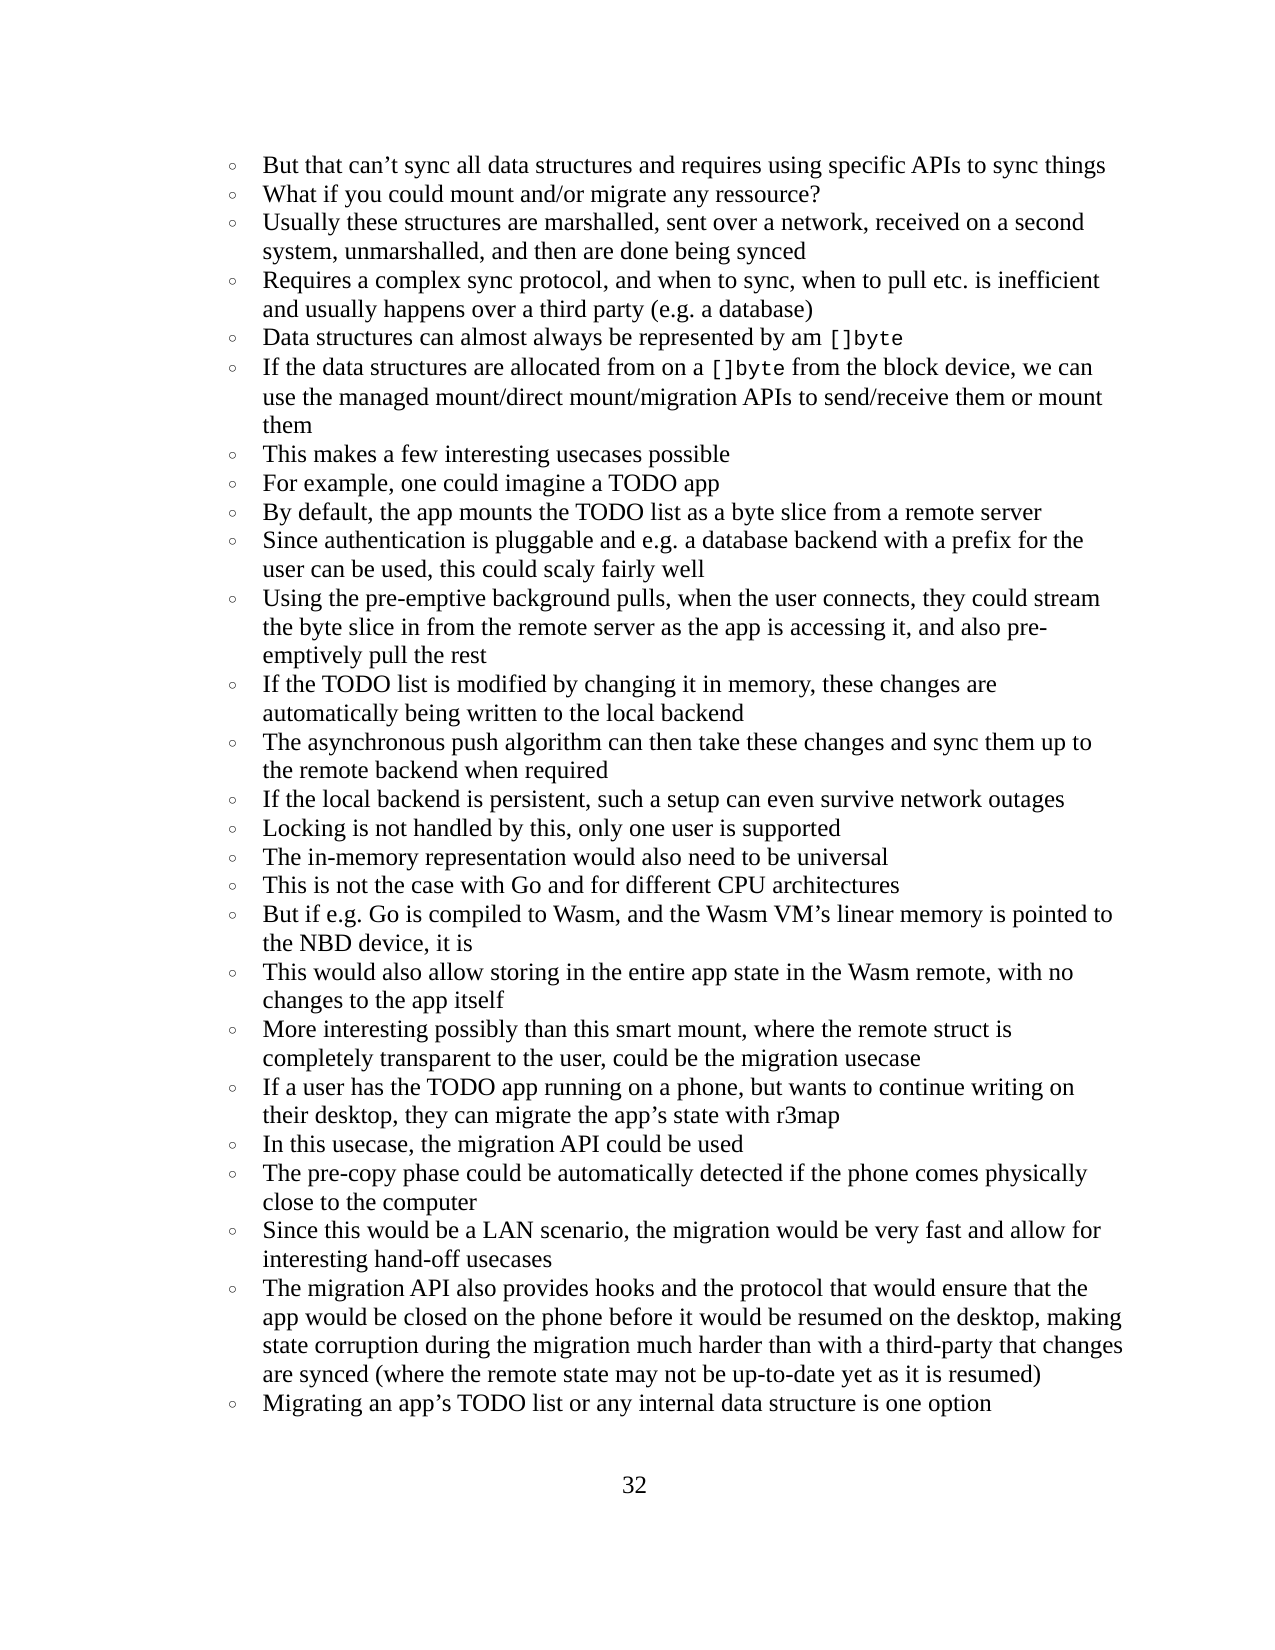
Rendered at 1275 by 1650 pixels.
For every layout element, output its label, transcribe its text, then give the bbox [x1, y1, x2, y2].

list More interesting possibly than this smart mount, where the remote struct is completely transparent to the user, could be the migration usecase [225, 1014, 1125, 1072]
list Migrating an app’s TODO list or any internal data structure is one option [225, 1388, 1125, 1417]
list Locking is not handled by this, only one user is supported [225, 813, 1125, 842]
list But that can’t sync all data structures and requires using specific APIs to sync things [225, 150, 1125, 179]
list The in-memory representation would also need to be universal [225, 842, 1125, 870]
list If the data structures are allocated from on a []byte from the block device, we can use the managed mount/direct mount/migration APIs to send/receive them or mount them [225, 352, 1125, 439]
list Since this would be a LAN scenario, the migration would be very fast and allow for interesting hand-off usecases [225, 1215, 1125, 1273]
list Since authentication is pluggable and e.g. a database backend with a prefix for the user can be used, this could scaly fairly well [225, 525, 1125, 583]
list The pre-copy phase could be automatically detected if the phone comes physically close to the computer [225, 1158, 1125, 1215]
list Data structures can almost always be represented by am []byte [225, 322, 1125, 352]
list If the local backend is persistent, such a setup can even survive network outages [225, 784, 1125, 813]
list This is not the case with Go and for different CPU architectures [225, 870, 1125, 899]
list This makes a few interesting usecases possible [225, 439, 1125, 468]
list What if you could mount and/or migrate any ressource? [225, 179, 1125, 207]
list If the TODO list is modified by changing it in memory, these changes are automatically being written to the local backend [225, 669, 1125, 727]
list The migration API also provides hooks and the protocol that would ensure that the app would be closed on the phone before it would be resumed on the desktop, making state corruption during the migration much harder than with a third-party that changes are synced (where the remote state may not be up-to-date yet as it is resumed) [225, 1273, 1125, 1388]
list Usually these structures are marshalled, sent over a network, received on a second system, unmarshalled, and then are done being synced [225, 207, 1125, 265]
list The asynchronous push algorithm can then take these changes and sync them up to the remote backend when required [225, 727, 1125, 784]
list Requires a complex sync protocol, and when to sync, when to pull etc. is inefficient and usually happens over a third party (e.g. a database) [225, 265, 1125, 322]
list Using the pre-emptive background pulls, when the user connects, they could stream the byte slice in from the remote server as the app is accessing it, and also pre-emptively pull the rest [225, 583, 1125, 669]
list In this usecase, the migration API could be used [225, 1129, 1125, 1158]
list For example, one could imagine a TODO app [225, 468, 1125, 497]
list If a user has the TODO app running on a phone, but wants to continue writing on their desktop, they can migrate the app’s state with r3map [225, 1072, 1125, 1129]
list This would also allow storing in the entire app state in the Wasm remote, with no changes to the app itself [225, 957, 1125, 1014]
list By default, the app mounts the TODO list as a byte slice from a remote server [225, 497, 1125, 525]
list But if e.g. Go is compiled to Wasm, and the Wasm VM’s linear memory is pointed to the NBD device, it is [225, 899, 1125, 957]
